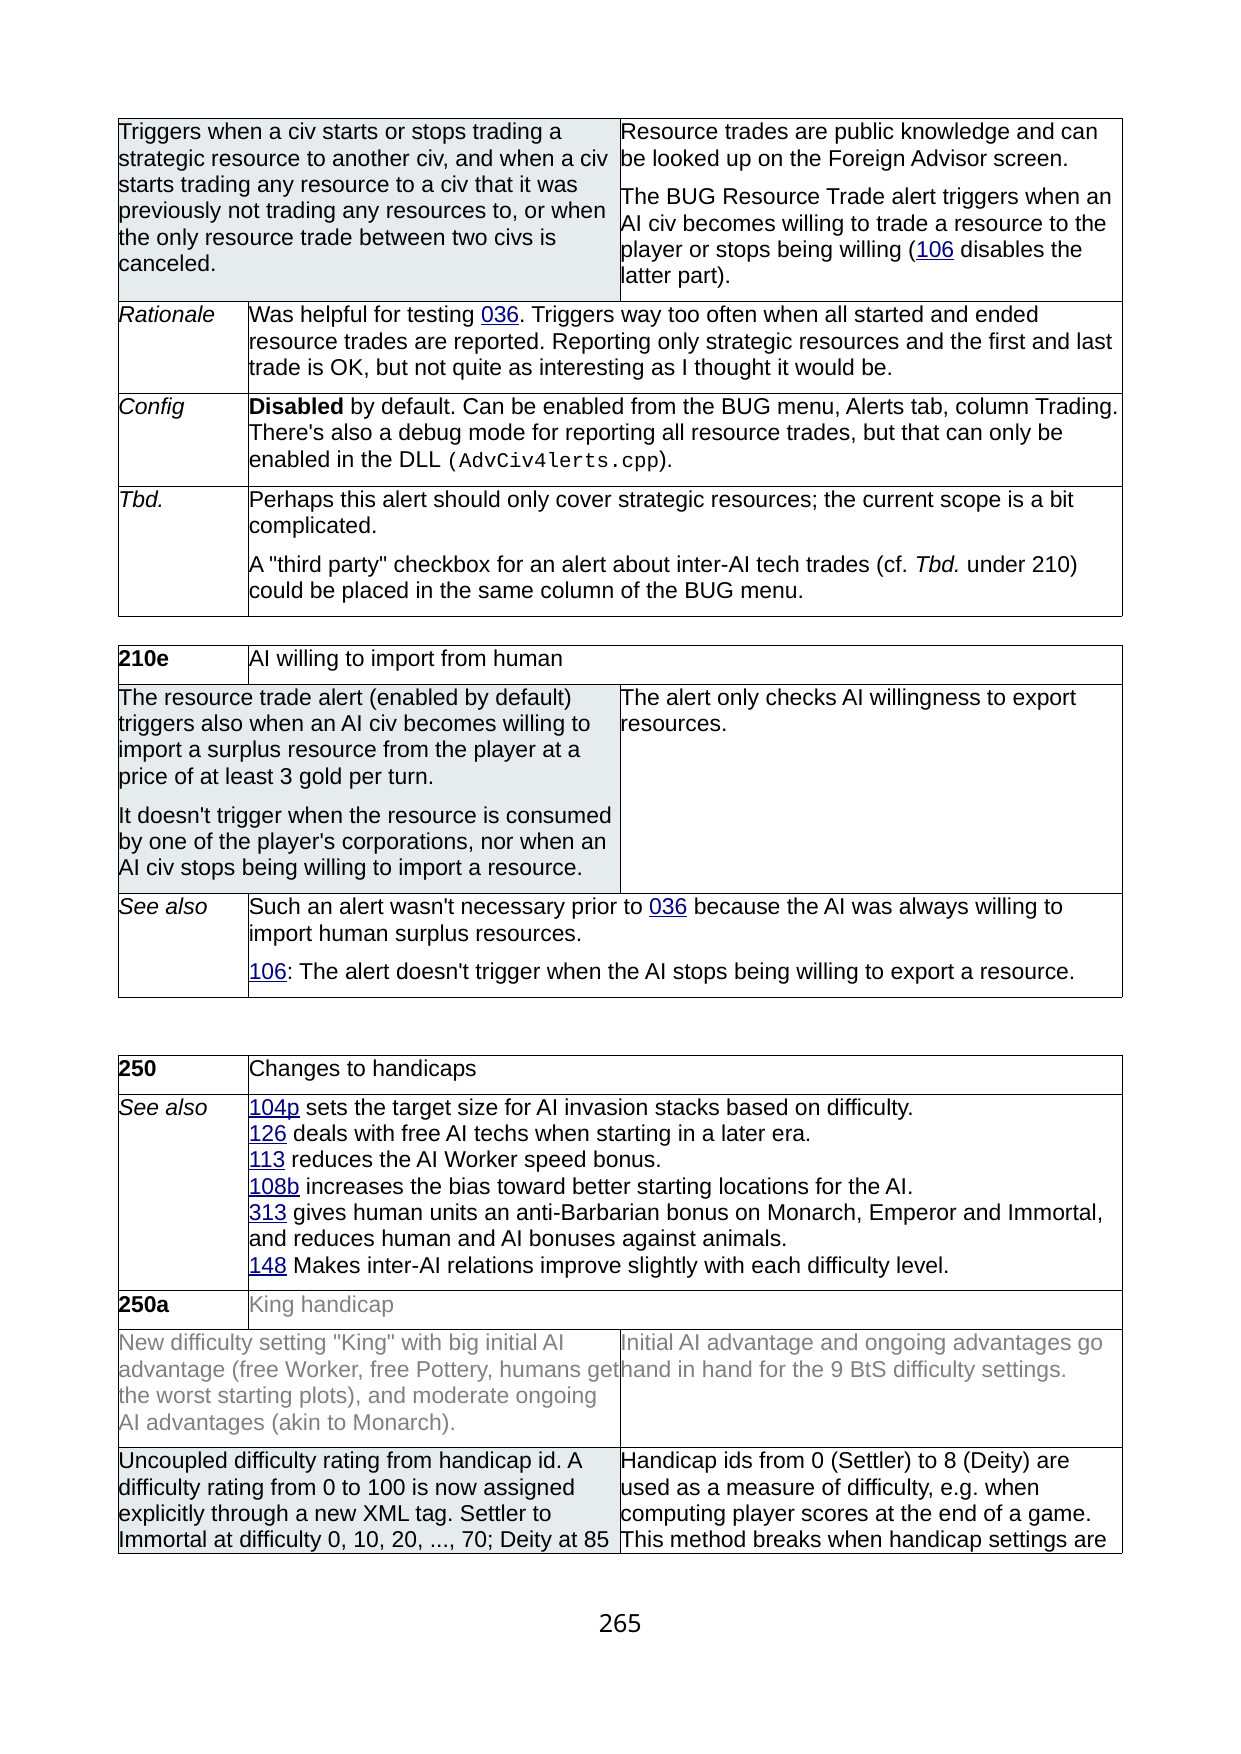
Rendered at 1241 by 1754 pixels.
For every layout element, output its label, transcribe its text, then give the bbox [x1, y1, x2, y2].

table_cell The alert only checks AI willingness to export resources. [621, 685, 1122, 893]
table_cell Rationale [119, 302, 248, 393]
table_cell Uncoupled difficulty rating from handicap id. A difficulty rating from 0 to 100 is now assigned explicitly through a new XML tag. Settler to Immortal at difficulty 0, 10, 20, ..., 70; Deity at 85 [119, 1448, 620, 1553]
table_cell New difficulty setting "King" with big initial AI advantage (free Worker, free Pottery, humans get the worst starting plots), and moderate ongoing AI advantages (akin to Monarch). [119, 1330, 620, 1447]
table_cell Disabled by default. Can be enabled from the BUG menu, Alerts tab, column Trading. There's also a debug mode for reporting all resource trades, but that can only be enabled in the DLL (AdvCiv4lerts.cpp). [249, 394, 1122, 486]
table_header 250 [119, 1056, 248, 1093]
table_cell Config [119, 394, 248, 486]
table_cell See also [119, 894, 248, 997]
table_cell See also [119, 1095, 248, 1290]
table_header Changes to handicaps [249, 1056, 1122, 1093]
table_cell Handicap ids from 0 (Settler) to 8 (Deity) are used as a measure of difficulty, e.g. when computing player scores at the end of a game. This method breaks when handicap settings are [621, 1448, 1122, 1553]
table_cell 104p sets the target size for AI invasion stacks based on difficulty. 126 deals with free AI techs when starting in a later era. 113 reduces the AI Worker speed bonus. 108b increases the bias toward better starting locations for the AI. 313 gives human units an anti-Barbarian bonus on Monarch, Emperor and Immortal, and reduces human and AI bonuses against animals. 148 Makes inter-AI relations improve slightly with each difficulty level. [249, 1095, 1122, 1290]
table_cell Perhaps this alert should only cover strategic resources; the current scope is a bit complicated. A "third party" checkbox for an alert about inter-AI tech trades (cf. Tbd. under 210) could be placed in the same column of the BUG menu. [249, 487, 1122, 616]
table_cell Tbd. [119, 487, 248, 616]
table_cell King handicap [249, 1291, 1122, 1329]
table_header 210e [119, 646, 248, 684]
table_cell Triggers when a civ starts or stops trading a strategic resource to another civ, and when a civ starts trading any resource to a civ that it was previously not trading any resources to, or when the only resource trade between two civs is canceled. [119, 119, 620, 301]
table_cell Initial AI advantage and ongoing advantages go hand in hand for the 9 BtS difficulty settings. [621, 1330, 1122, 1447]
table_cell Resource trades are public knowledge and can be looked up on the Foreign Advisor screen. The BUG Resource Trade alert triggers when an AI civ becomes willing to trade a resource to the player or stops being willing (106 disables the latter part). [621, 119, 1122, 301]
table_header AI willing to import from human [249, 646, 1122, 684]
table_cell Such an alert wasn't necessary prior to 036 because the AI was always willing to import human surplus resources. 106: The alert doesn't trigger when the AI stops being willing to export a resource. [249, 894, 1122, 997]
table_cell Was helpful for testing 036. Triggers way too often when all started and ended resource trades are reported. Reporting only strategic resources and the first and last trade is OK, but not quite as interesting as I thought it would be. [249, 302, 1122, 393]
table_cell The resource trade alert (enabled by default) triggers also when an AI civ becomes willing to import a surplus resource from the player at a price of at least 3 gold per turn. It doesn't trigger when the resource is consumed by one of the player's corporations, nor when an AI civ stops being willing to import a resource. [119, 685, 620, 893]
table_cell 250a [119, 1291, 248, 1329]
